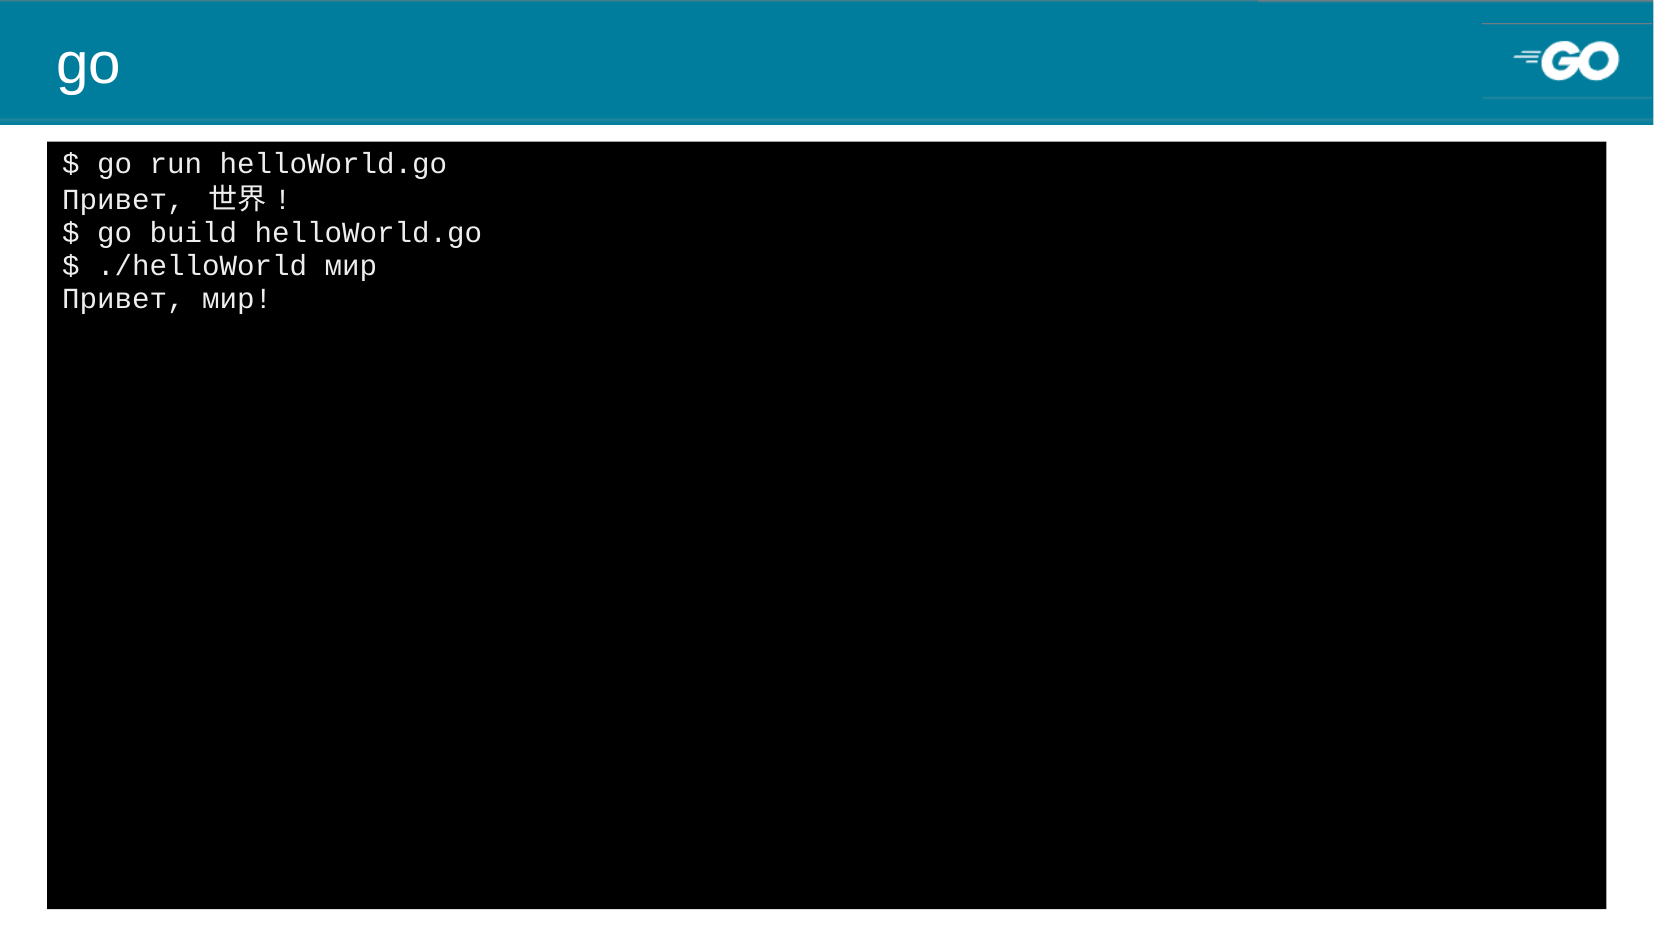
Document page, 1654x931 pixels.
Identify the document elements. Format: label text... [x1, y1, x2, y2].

text_box go [41, 23, 1495, 104]
text_box $ go run helloWorld.go Привет, 世界! $ go build helloWorld.go $ ./helloWorld мир Привет, мир! [47, 141, 1607, 910]
picture [1542, 41, 1619, 81]
